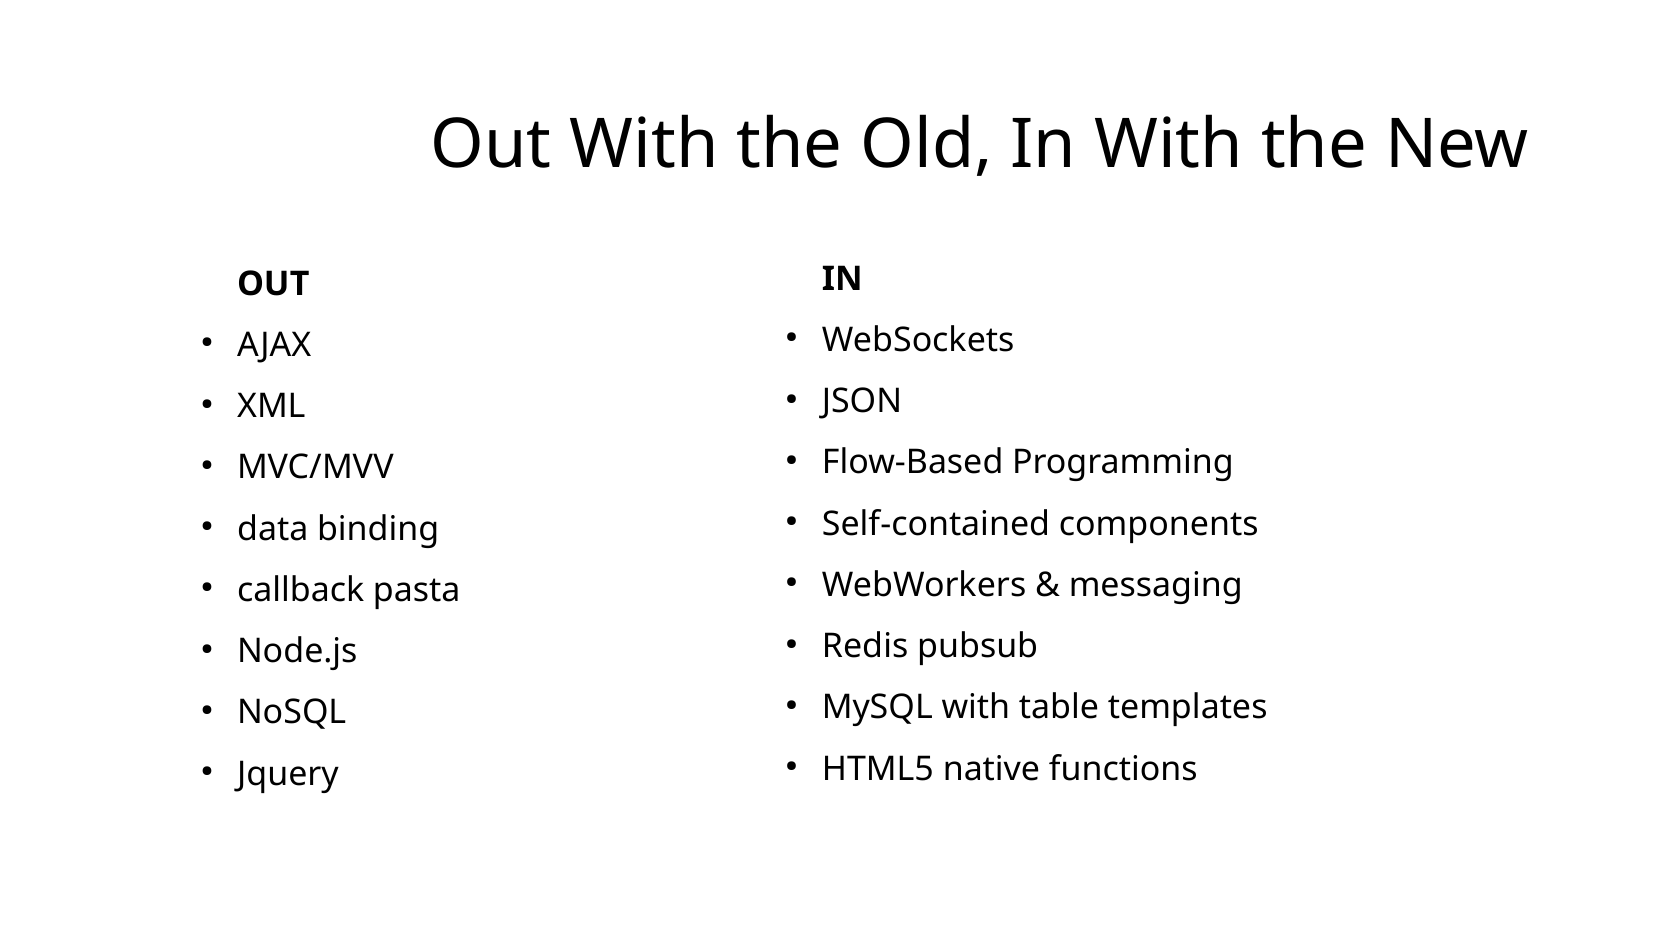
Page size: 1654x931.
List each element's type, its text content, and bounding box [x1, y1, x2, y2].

list OUT AJAX XML MVC/MVV data binding callback pasta Node.js NoSQL Jquery [188, 258, 709, 799]
title Out With the Old, In With the New [377, 63, 1583, 219]
list IN WebSockets JSON Flow-Based Programming Self-contained components WebWorkers & messaging Redis pubsub MySQL with table templates HTML5 native functions [773, 253, 1542, 794]
